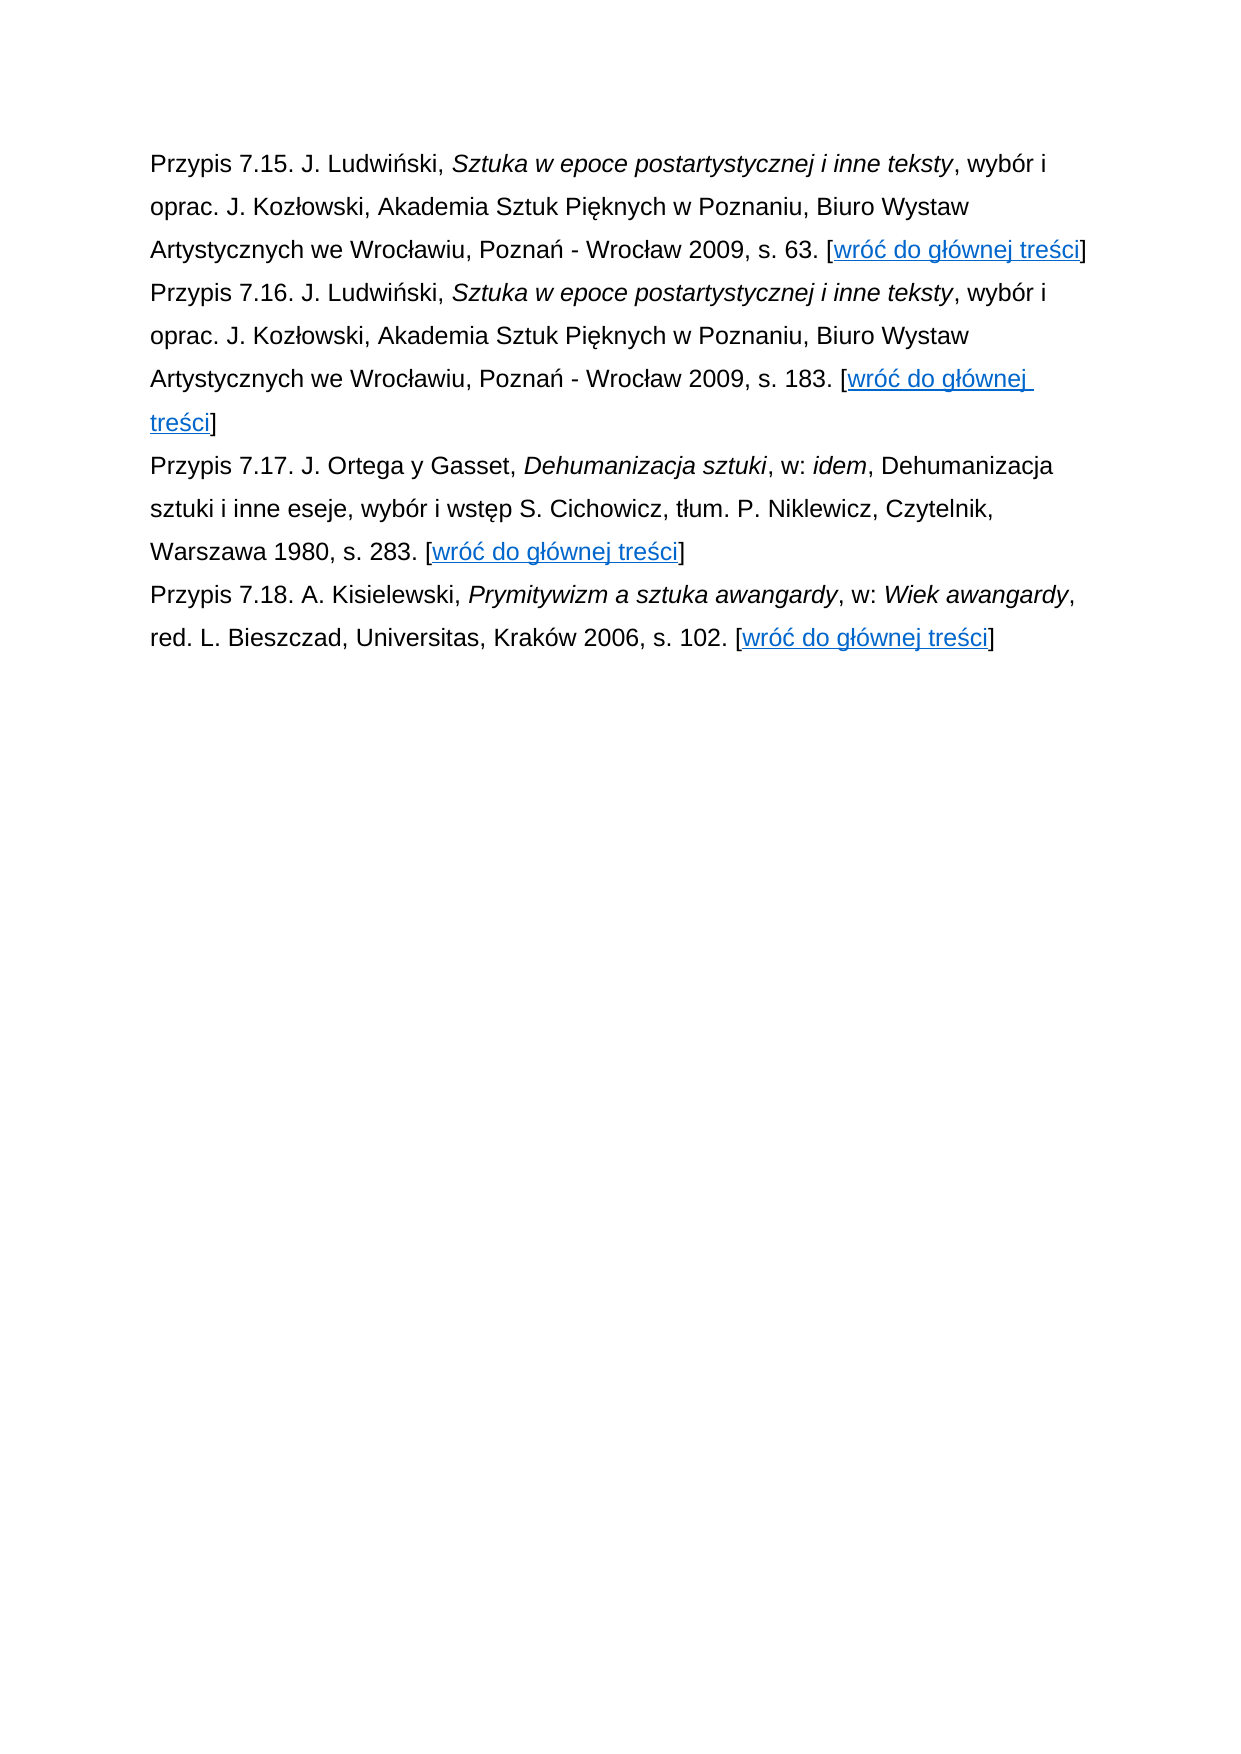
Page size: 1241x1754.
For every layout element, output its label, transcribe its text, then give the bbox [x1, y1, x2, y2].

text Przypis 7.16. J. Ludwiński, Sztuka w epoce postartystycznej i inne teksty, wybór i oprac. J. Kozłowski, Akademia Sztuk Pięknych w Poznaniu, Biuro Wystaw Artystycznych we Wrocławiu, Poznań - Wrocław 2009, s. 183. [wróć do głównej treści] [150, 278, 1090, 436]
text Przypis 7.18. A. Kisielewski, Prymitywizm a sztuka awangardy, w: Wiek awangardy, red. L. Bieszczad, Universitas, Kraków 2006, s. 102. [wróć do głównej treści] [150, 580, 1090, 652]
text Przypis 7.15. J. Ludwiński, Sztuka w epoce postartystycznej i inne teksty, wybór i oprac. J. Kozłowski, Akademia Sztuk Pięknych w Poznaniu, Biuro Wystaw Artystycznych we Wrocławiu, Poznań - Wrocław 2009, s. 63. [wróć do głównej treści] [150, 149, 1090, 264]
text Przypis 7.17. J. Ortega y Gasset, Dehumanizacja sztuki, w: idem, Dehumanizacja sztuki i inne eseje, wybór i wstęp S. Cichowicz, tłum. P. Niklewicz, Czytelnik, Warszawa 1980, s. 283. [wróć do głównej treści] [150, 451, 1090, 566]
